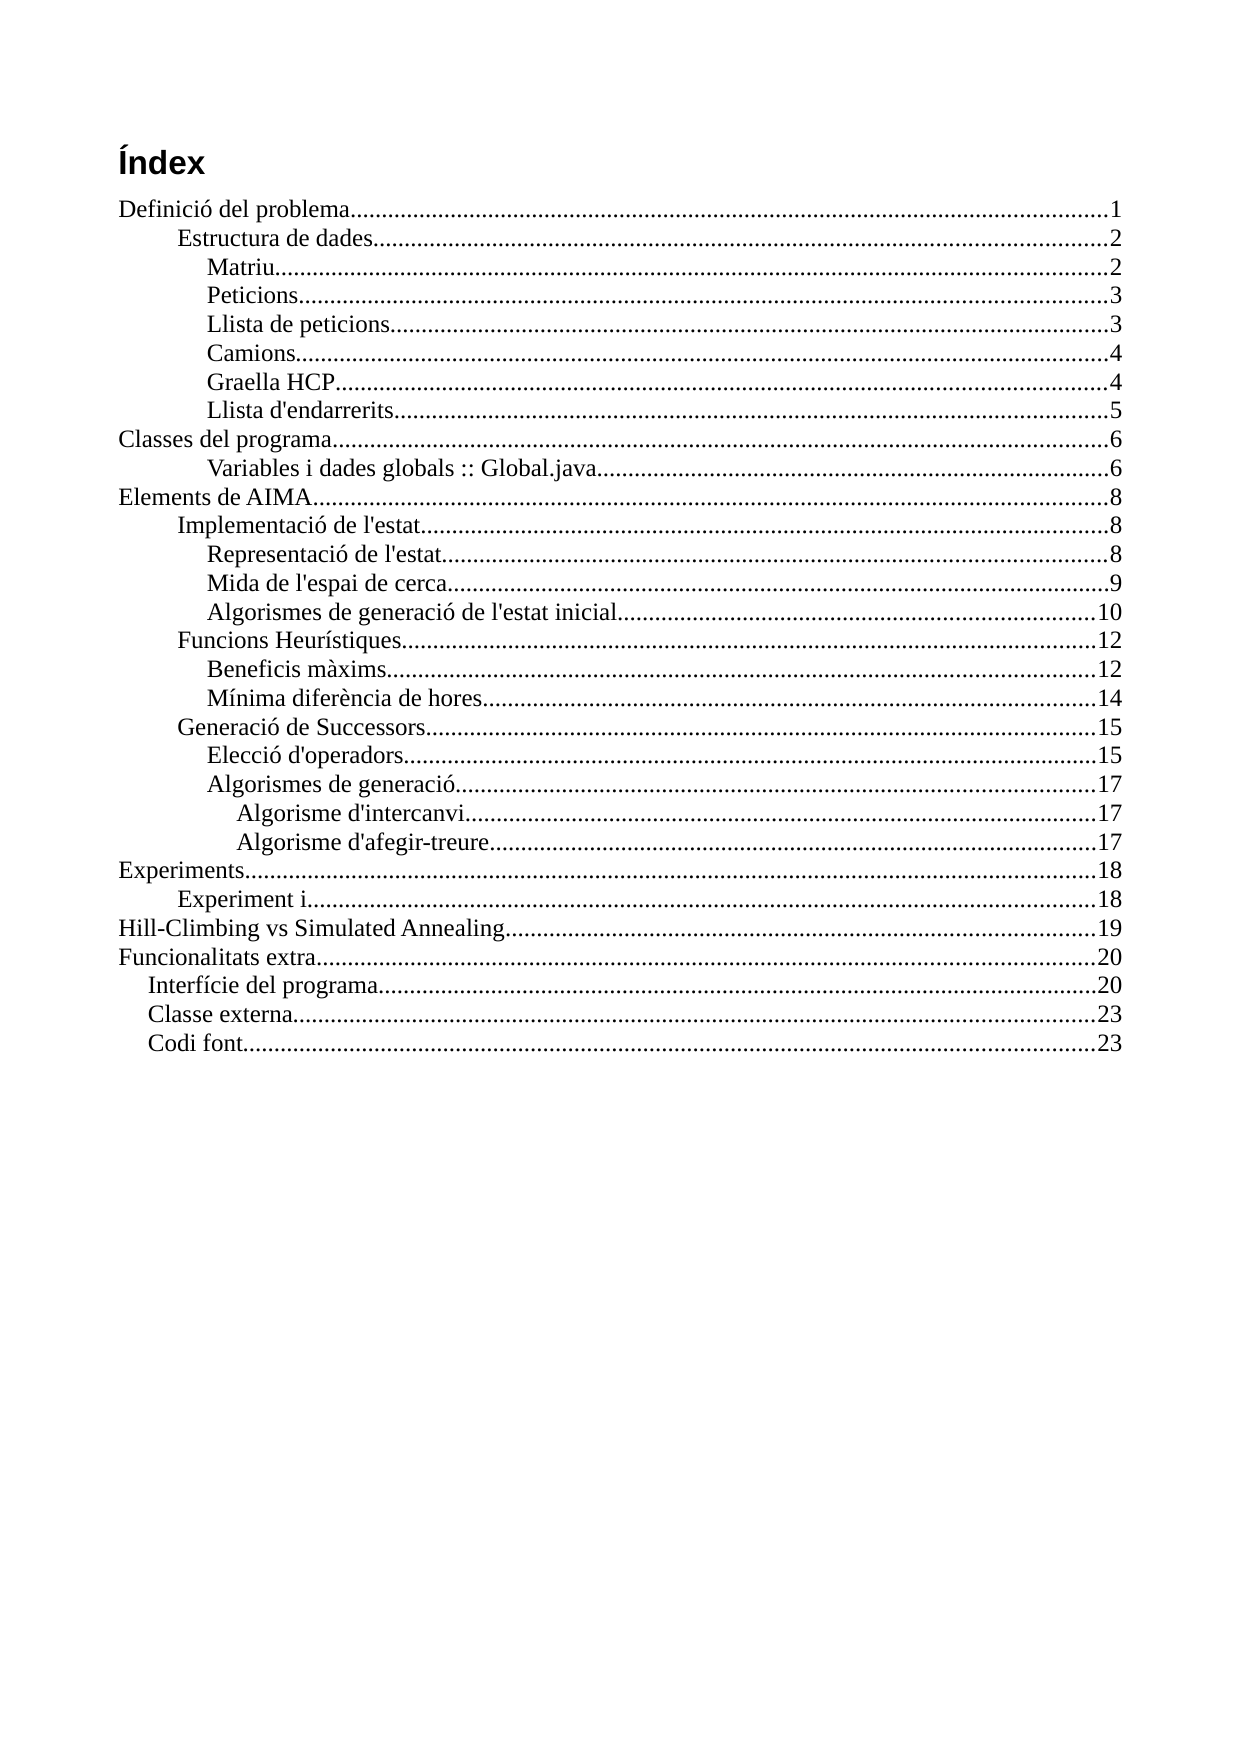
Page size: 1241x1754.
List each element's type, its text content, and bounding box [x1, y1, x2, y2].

text Algorismes de generació de l'estat inicial 10 [207, 597, 1122, 625]
text Implementació de l'estat 8 [177, 510, 1122, 539]
text Graella HCP 4 [207, 367, 1122, 395]
text Peticions 3 [207, 280, 1122, 309]
text Mida de l'espai de cerca 9 [207, 568, 1122, 597]
text Definició del problema 1 [118, 194, 1122, 223]
text Funcionalitats extra 20 [118, 942, 1122, 970]
text Matriu 2 [207, 252, 1122, 280]
text Experiment i 18 [177, 884, 1122, 913]
text Generació de Successors 15 [177, 712, 1122, 740]
text Classes del programa 6 [118, 424, 1122, 453]
text Algorisme d'afegir-treure 17 [236, 827, 1122, 855]
text Funcions Heurístiques 12 [177, 625, 1122, 654]
text Experiments 18 [118, 855, 1122, 884]
text Algorismes de generació 17 [207, 769, 1122, 798]
text Elements de AIMA 8 [118, 482, 1122, 510]
text Elecció d'operadors 15 [207, 740, 1122, 769]
text Representació de l'estat 8 [207, 539, 1122, 568]
text Camions 4 [207, 338, 1122, 367]
text Beneficis màxims 12 [207, 654, 1122, 683]
text Llista d'endarrerits 5 [207, 395, 1122, 424]
subtitle Índex [118, 143, 1122, 182]
text Hill-Climbing vs Simulated Annealing 19 [118, 913, 1122, 942]
text Variables i dades globals :: Global.java 6 [207, 453, 1122, 482]
text Mínima diferència de hores 14 [207, 683, 1122, 712]
text Estructura de dades 2 [177, 223, 1122, 252]
text Llista de peticions 3 [207, 309, 1122, 338]
text Codi font 23 [148, 1028, 1122, 1057]
text Interfície del programa 20 [148, 970, 1122, 999]
text Algorisme d'intercanvi 17 [236, 798, 1122, 827]
text Classe externa 23 [148, 999, 1122, 1028]
